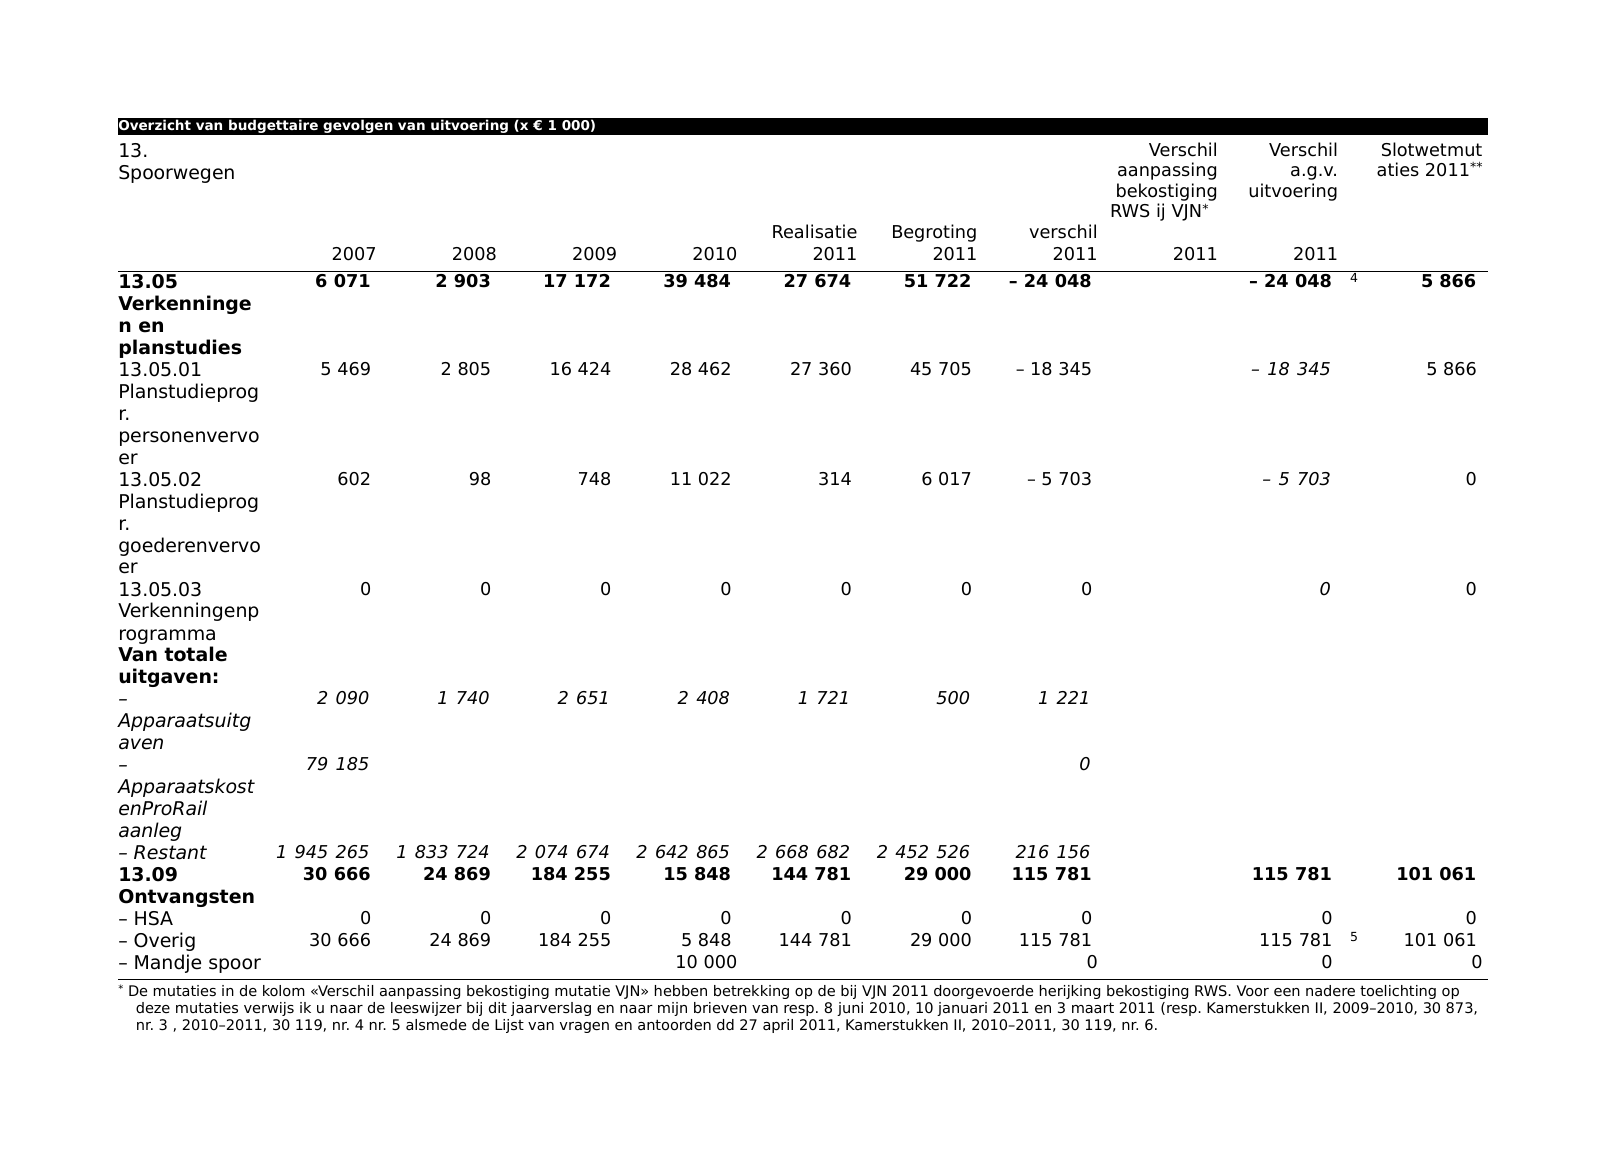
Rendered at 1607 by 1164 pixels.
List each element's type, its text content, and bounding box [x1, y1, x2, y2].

table_cell [1368, 754, 1488, 842]
table_cell 101 061 [1368, 864, 1488, 908]
table_cell – HSA [118, 908, 262, 930]
table_cell 11 022 [623, 469, 743, 578]
table_cell 2011 [863, 244, 983, 271]
table_cell [1224, 842, 1344, 864]
table_cell – 24 048 [1224, 272, 1344, 359]
table_cell 0 [863, 908, 983, 930]
table_cell 0 [863, 579, 983, 644]
table_cell 29 000 [863, 864, 983, 908]
table_cell Van totale uitgaven: [118, 644, 262, 688]
table_cell [983, 644, 1103, 688]
table_cell [503, 754, 623, 842]
table_cell [1368, 244, 1488, 271]
table_cell [1344, 135, 1368, 222]
table_cell [1224, 688, 1344, 754]
table_cell [503, 644, 623, 688]
table_cell [863, 952, 983, 979]
table_cell 6 017 [863, 469, 983, 578]
table_cell 39 484 [623, 272, 743, 359]
table_cell [1344, 579, 1368, 644]
table_cell 602 [262, 469, 382, 578]
table_cell 2011 [1224, 244, 1344, 271]
table_cell [1224, 222, 1344, 244]
table_cell [743, 754, 863, 842]
table_cell [1104, 359, 1223, 468]
table_cell Realisatie [743, 222, 863, 244]
table_cell 5 866 [1368, 359, 1488, 468]
table_cell [118, 244, 262, 271]
table_cell 2 642 865 [623, 842, 743, 864]
table_cell [623, 222, 743, 244]
table_cell [1224, 644, 1344, 688]
table_cell [383, 952, 503, 979]
table_cell 144 781 [743, 930, 863, 952]
table_cell 115 781 [1224, 864, 1344, 908]
table_cell 79 185 [262, 754, 382, 842]
table_cell 45 705 [863, 359, 983, 468]
table_cell 0 [1368, 952, 1488, 979]
table_cell 1 945 265 [262, 842, 382, 864]
table_cell Slotwetmutaties 2011** [1368, 135, 1488, 222]
table_cell 2 805 [383, 359, 503, 468]
table_cell [1104, 952, 1223, 979]
table_cell 2 903 [383, 272, 503, 359]
table_cell [262, 952, 382, 979]
table_cell 29 000 [863, 930, 983, 952]
table_cell [1368, 222, 1488, 244]
table_cell [1344, 222, 1368, 244]
table_cell 184 255 [503, 864, 623, 908]
table_cell 144 781 [743, 864, 863, 908]
table_cell 1 221 [983, 688, 1103, 754]
table_cell [1104, 754, 1223, 842]
table_cell – ApparaatskostenProRail aanleg [118, 754, 262, 842]
table_cell [1344, 644, 1368, 688]
table_cell [743, 952, 863, 979]
table_header Overzicht van budgettaire gevolgen van uitvoering (x € 1 000) [118, 118, 1488, 134]
table_cell 1 833 724 [383, 842, 503, 864]
table_cell 115 781 [983, 930, 1103, 952]
table_cell 748 [503, 469, 623, 578]
table_cell [1104, 908, 1223, 930]
table_cell 2 651 [503, 688, 623, 754]
table_cell – Restant [118, 842, 262, 864]
table_cell 0 [262, 579, 382, 644]
table_cell [1344, 359, 1368, 468]
table_cell 24 869 [383, 864, 503, 908]
table_cell [503, 222, 623, 244]
table_cell [623, 135, 743, 222]
table_cell 2008 [383, 244, 503, 271]
table_cell [503, 952, 623, 979]
table_cell [503, 135, 623, 222]
table_cell 0 [983, 908, 1103, 930]
table_cell 17 172 [503, 272, 623, 359]
table_cell 4 [1344, 272, 1368, 359]
table_cell 51 722 [863, 272, 983, 359]
table_cell 115 781 [983, 864, 1103, 908]
table_cell 15 848 [623, 864, 743, 908]
table_cell – Mandje spoor [118, 952, 262, 979]
table_cell 13.05.03 Verkenningenprogramma [118, 579, 262, 644]
table_cell 0 [1368, 469, 1488, 578]
table_cell [262, 644, 382, 688]
table_cell [1104, 469, 1223, 578]
table_cell 0 [623, 908, 743, 930]
table_cell [383, 754, 503, 842]
table_cell [262, 135, 382, 222]
table_cell [1344, 952, 1368, 979]
table_cell 5 469 [262, 359, 382, 468]
table_cell [863, 644, 983, 688]
table_cell 0 [983, 754, 1103, 842]
table_cell 13.05.01 Planstudieprogr. personenvervoer [118, 359, 262, 468]
table_cell 30 666 [262, 930, 382, 952]
table_cell 6 071 [262, 272, 382, 359]
table_cell 16 424 [503, 359, 623, 468]
table_cell Verschil aanpassing bekostiging RWS ij VJN* [1104, 135, 1223, 222]
table_cell [983, 135, 1103, 222]
table_cell 24 869 [383, 930, 503, 952]
table_cell verschil [983, 222, 1103, 244]
table_cell 1 740 [383, 688, 503, 754]
table_cell 0 [1368, 579, 1488, 644]
table_cell 101 061 [1368, 930, 1488, 952]
table_cell – 18 345 [1224, 359, 1344, 468]
table_cell 0 [503, 908, 623, 930]
table_cell 5 848 [623, 930, 743, 952]
table_cell 0 [262, 908, 382, 930]
table_cell [1344, 908, 1368, 930]
table_cell 2009 [503, 244, 623, 271]
table_cell [1104, 644, 1223, 688]
table_cell 314 [743, 469, 863, 578]
table_cell [863, 135, 983, 222]
table_cell 0 [1224, 952, 1344, 979]
table_cell 10 000 [623, 952, 743, 979]
table_cell [262, 222, 382, 244]
table_cell 0 [743, 579, 863, 644]
table_cell 0 [743, 908, 863, 930]
table_cell [1368, 644, 1488, 688]
table_cell 28 462 [623, 359, 743, 468]
table_cell [1104, 842, 1223, 864]
table_cell 2011 [1104, 244, 1223, 271]
table_cell 27 674 [743, 272, 863, 359]
table_cell – 24 048 [983, 272, 1103, 359]
table_cell 13.09 Ontvangsten [118, 864, 262, 908]
table_cell 0 [1224, 579, 1344, 644]
table_cell [743, 135, 863, 222]
table_cell [383, 135, 503, 222]
table_cell [383, 222, 503, 244]
table_cell Begroting [863, 222, 983, 244]
table_cell 2 452 526 [863, 842, 983, 864]
table_cell [863, 754, 983, 842]
table_cell – Overig [118, 930, 262, 952]
table_cell 2011 [743, 244, 863, 271]
table_cell [383, 644, 503, 688]
table_cell 2 090 [262, 688, 382, 754]
table_cell 0 [383, 908, 503, 930]
table_cell 184 255 [503, 930, 623, 952]
table_cell 13. Spoorwegen [118, 135, 262, 222]
table_cell – 5 703 [983, 469, 1103, 578]
table_cell 0 [983, 579, 1103, 644]
table_cell 2 668 682 [743, 842, 863, 864]
table_cell * De mutaties in de kolom «Verschil aanpassing bekostiging mutatie VJN» hebben betrekking op de bij VJN 2011 doorgevoerde herijking bekostiging RWS. Voor een nadere toelichting op deze mutaties verwijs ik u naar de leeswijzer bij dit jaarverslag en naar mijn brieven van resp. 8 juni 2010, 10 januari 2011 en 3 maart 2011 (resp. Kamerstukken II, 2009–2010, 30 873, nr. 3 , 2010–2011, 30 119, nr. 4 nr. 5 alsmede de Lijst van vragen en antoorden dd 27 april 2011, Kamerstukken II, 2010–2011, 30 119, nr. 6. [118, 980, 1488, 1033]
table_cell [1368, 688, 1488, 754]
table_cell 0 [383, 579, 503, 644]
table_cell [118, 222, 262, 244]
table_cell Verschil a.g.v. uitvoering [1224, 135, 1344, 222]
table_cell 115 781 [1224, 930, 1344, 952]
table_cell [1104, 864, 1223, 908]
table_cell 30 666 [262, 864, 382, 908]
table_cell [1344, 469, 1368, 578]
table_cell 2011 [983, 244, 1103, 271]
table_cell 0 [983, 952, 1103, 979]
table_cell 98 [383, 469, 503, 578]
table_cell 2 408 [623, 688, 743, 754]
table_cell 2007 [262, 244, 382, 271]
table_cell [623, 754, 743, 842]
table_cell 216 156 [983, 842, 1103, 864]
table_cell – 5 703 [1224, 469, 1344, 578]
table_cell [1344, 688, 1368, 754]
table_cell [1104, 222, 1223, 244]
table_cell 500 [863, 688, 983, 754]
table_cell [1344, 754, 1368, 842]
table_cell 5 866 [1368, 272, 1488, 359]
table_cell [1344, 842, 1368, 864]
table_cell [1344, 244, 1368, 271]
table_cell 13.05 Verkenningen en planstudies [118, 272, 262, 359]
table_cell 0 [1368, 908, 1488, 930]
table_cell – Apparaatsuitgaven [118, 688, 262, 754]
table_cell 0 [503, 579, 623, 644]
table_cell 0 [1224, 908, 1344, 930]
table_cell 1 721 [743, 688, 863, 754]
table_cell 5 [1344, 930, 1368, 952]
table_cell 0 [623, 579, 743, 644]
table_cell [1104, 930, 1223, 952]
table_cell [1104, 272, 1223, 359]
table_cell – 18 345 [983, 359, 1103, 468]
table_cell 2010 [623, 244, 743, 271]
table_cell [623, 644, 743, 688]
table_cell [1224, 754, 1344, 842]
table_cell 2 074 674 [503, 842, 623, 864]
table_cell [1104, 579, 1223, 644]
table_cell 27 360 [743, 359, 863, 468]
table_cell [1104, 688, 1223, 754]
table_cell [1344, 864, 1368, 908]
table_cell 13.05.02 Planstudieprogr. goederenvervoer [118, 469, 262, 578]
table_cell [743, 644, 863, 688]
table_cell [1368, 842, 1488, 864]
